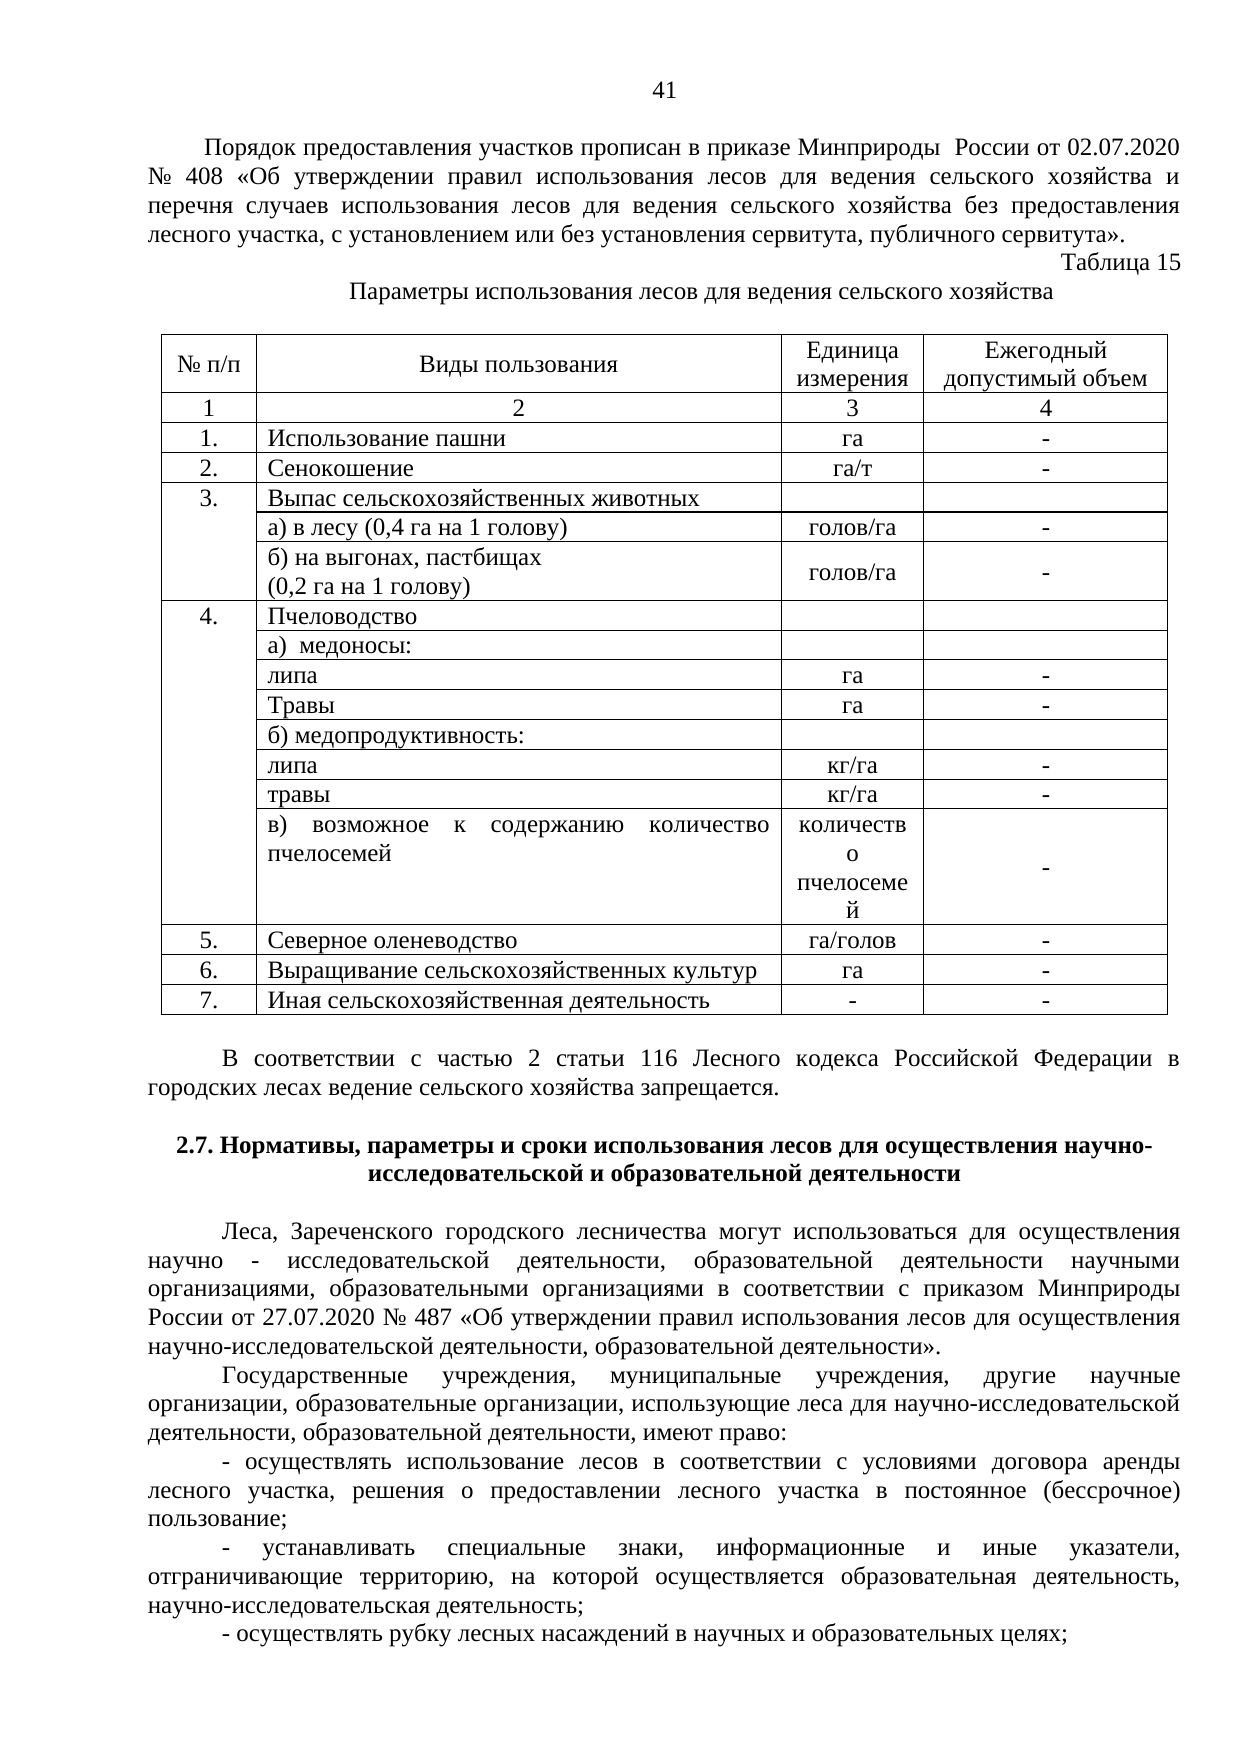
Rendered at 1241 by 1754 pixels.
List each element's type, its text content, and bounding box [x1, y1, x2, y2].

table_cell - [924, 660, 1167, 689]
table_cell кг/га [782, 750, 923, 778]
table_cell [924, 720, 1167, 749]
table_cell в) возможное к содержанию количество пчелосемей [257, 809, 781, 924]
table_cell голов/га [782, 513, 923, 541]
text - устанавливать специальные знаки, информационные и иные указатели, отграничивающие территорию, на которой осуществляется образовательная деятельность, научно-исследовательская деятельность; [148, 1532, 1181, 1618]
text Параметры использования лесов для ведения сельского хозяйства [148, 276, 1181, 305]
table_cell б) на выгонах, пастбищах (0,2 га на 1 голову) [257, 542, 781, 600]
table_cell [924, 601, 1167, 629]
table_cell Сенокошение [257, 453, 781, 482]
table_cell б) медопродуктивность: [257, 720, 781, 749]
table_cell липа [257, 660, 781, 689]
table_header № п/п [162, 335, 256, 392]
text - осуществлять рубку лесных насаждений в научных и образовательных целях; [148, 1618, 1181, 1647]
table_cell а) в лесу (0,4 га на 1 голову) [257, 513, 781, 541]
table_cell 5. [162, 925, 256, 954]
table_cell га [782, 955, 923, 984]
table_cell Иная сельскохозяйственная деятельность [257, 985, 781, 1014]
text В соответствии с частью 2 статьи 116 Лесного кодекса Российской Федерации в городских лесах ведение сельского хозяйства запрещается. [148, 1043, 1181, 1101]
table_cell Северное оленеводство [257, 925, 781, 954]
table_header Ежегодный допустимый объем [924, 335, 1167, 392]
table_cell голов/га [782, 542, 923, 600]
table_cell Выращивание сельскохозяйственных культур [257, 955, 781, 984]
table_cell [924, 483, 1167, 511]
table_cell - [924, 690, 1167, 719]
table_cell - [924, 513, 1167, 541]
table_cell [782, 720, 923, 749]
table_cell травы [257, 780, 781, 808]
table_cell Травы [257, 690, 781, 719]
table_cell - [782, 985, 923, 1014]
table_cell - [924, 925, 1167, 954]
table_header Виды пользования [257, 335, 781, 392]
table_cell 3 [782, 393, 923, 422]
table_cell количество пчелосемей [782, 809, 923, 924]
table_cell 6. [162, 955, 256, 984]
table_cell 2 [257, 393, 781, 422]
text Государственные учреждения, муниципальные учреждения, другие научные организации, образовательные организации, использующие леса для научно-исследовательской деятельности, образовательной деятельности, имеют право: [148, 1360, 1181, 1446]
table_cell 3. [162, 483, 256, 600]
table_cell кг/га [782, 780, 923, 808]
table_cell 1. [162, 423, 256, 452]
table_cell Пчеловодство [257, 601, 781, 629]
table_cell 4. [162, 601, 256, 924]
table_cell га [782, 690, 923, 719]
table_cell липа [257, 750, 781, 778]
text Леса, Зареченского городского лесничества могут использоваться для осуществления научно - исследовательской деятельности, образовательной деятельности научными организациями, образовательными организациями в соответствии с приказом Минприроды России от 27.07.2020 № 487 «Об утверждении правил использования лесов для осуществления научно-исследовательской деятельности, образовательной деятельности». [148, 1216, 1181, 1360]
table_cell 2. [162, 453, 256, 482]
table_cell - [924, 542, 1167, 600]
text 2.7. Нормативы, параметры и сроки использования лесов для осуществления научно-исследовательской и образовательной деятельности [148, 1130, 1181, 1187]
table_cell - [924, 423, 1167, 452]
table_cell - [924, 750, 1167, 778]
table_cell [924, 631, 1167, 659]
table_cell а) медоносы: [257, 631, 781, 659]
table_cell га [782, 660, 923, 689]
table_cell - [924, 453, 1167, 482]
table_cell - [924, 985, 1167, 1014]
table_cell - [924, 809, 1167, 924]
table_cell 7. [162, 985, 256, 1014]
table_cell [782, 631, 923, 659]
table_cell Выпас сельскохозяйственных животных [257, 483, 781, 511]
table_cell га [782, 423, 923, 452]
table_cell - [924, 780, 1167, 808]
text - осуществлять использование лесов в соответствии с условиями договора аренды лесного участка, решения о предоставлении лесного участка в постоянное (бессрочное) пользование; [148, 1446, 1181, 1532]
table_header Единица измерения [782, 335, 923, 392]
table_cell - [924, 955, 1167, 984]
table_cell 4 [924, 393, 1167, 422]
text Таблица 15 [148, 247, 1181, 276]
table_cell Использование пашни [257, 423, 781, 452]
table_cell [782, 483, 923, 511]
table_cell га/голов [782, 925, 923, 954]
table_cell 1 [162, 393, 256, 422]
text Порядок предоставления участков прописан в приказе Минприроды России от 02.07.2020 № 408 «Об утверждении правил использования лесов для ведения сельского хозяйства и перечня случаев использования лесов для ведения сельского хозяйства без предоставления лесного участка, с установлением или без установления сервитута, публичного сервитута». [148, 132, 1181, 247]
table_cell га/т [782, 453, 923, 482]
table_cell [782, 601, 923, 629]
